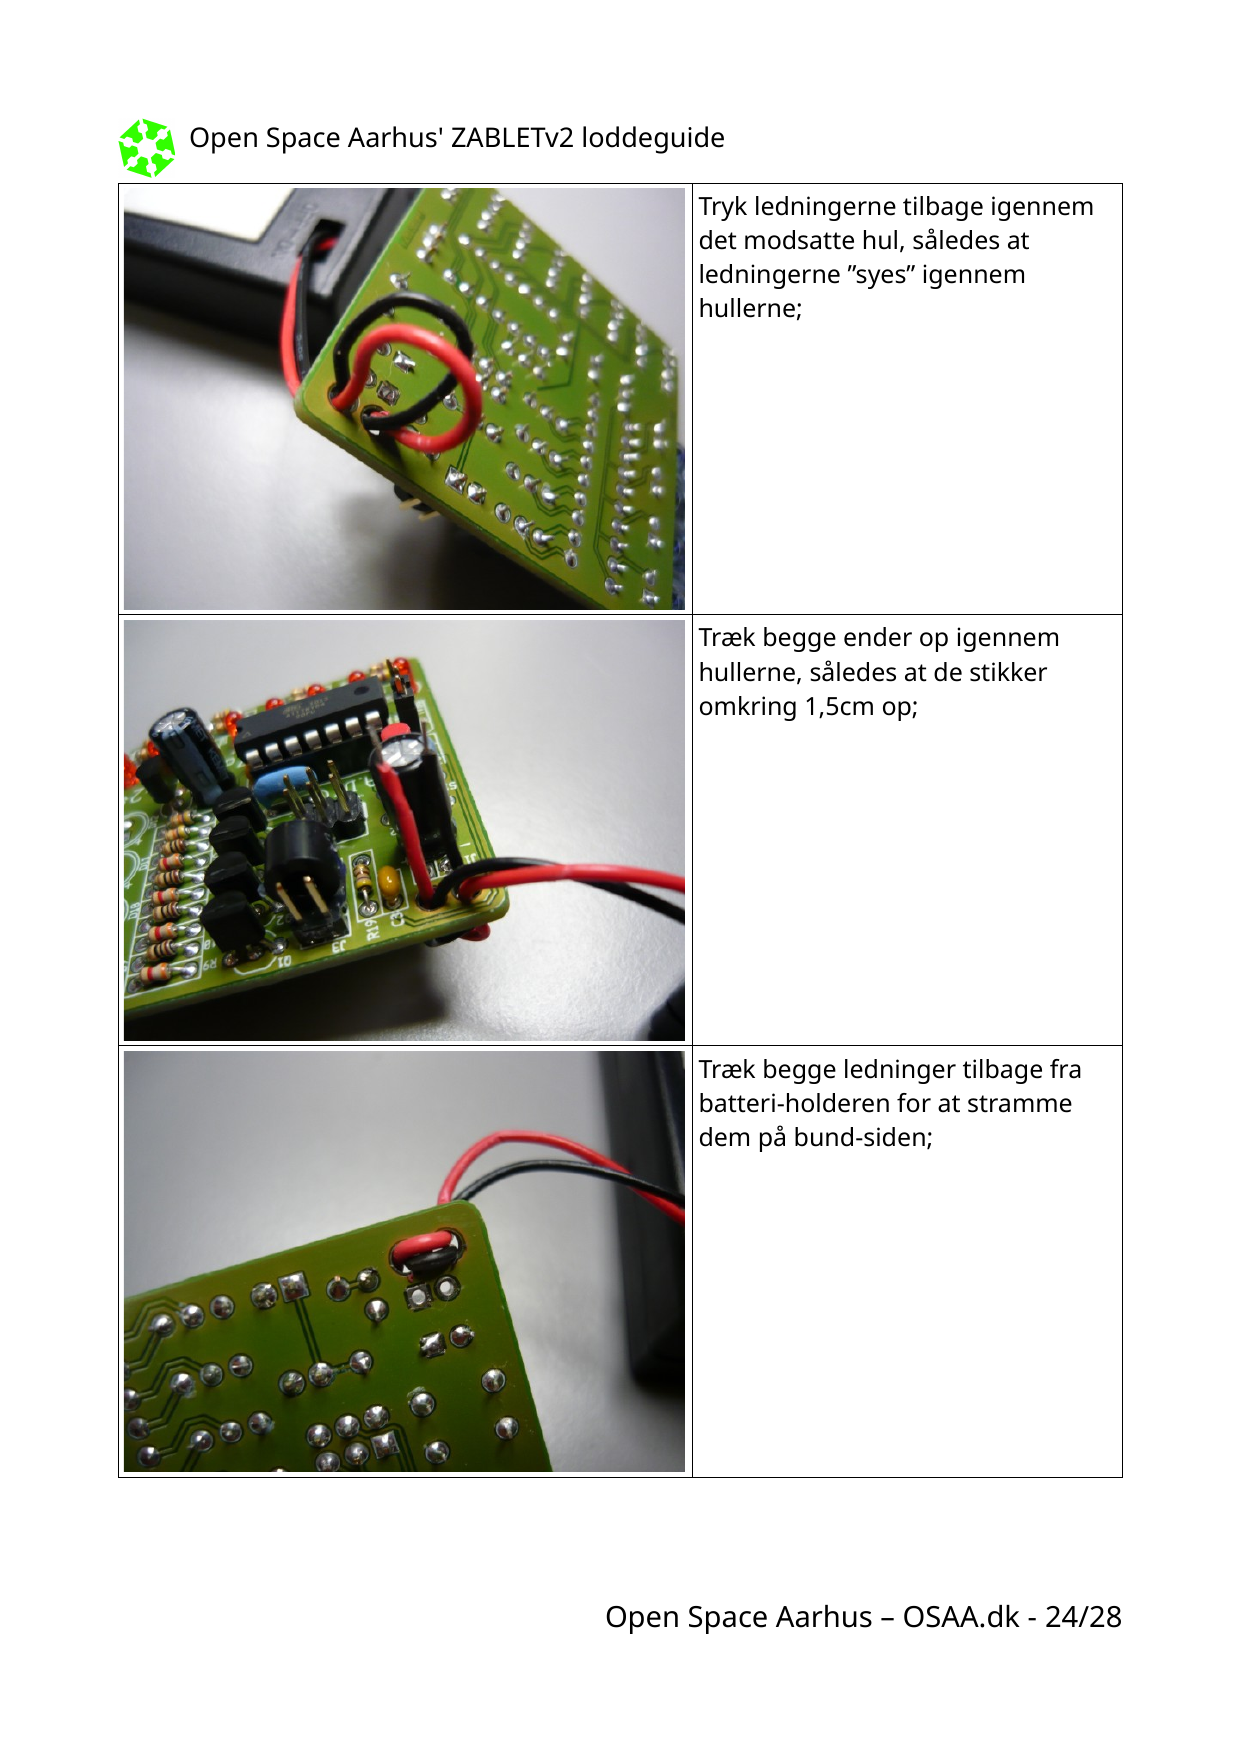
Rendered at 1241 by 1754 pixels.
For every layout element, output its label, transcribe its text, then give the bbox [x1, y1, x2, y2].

picture [118, 118, 175, 178]
table_cell Tryk ledningerne tilbage igennem det modsatte hul, således at ledningerne ”syes” igennem hullerne; [693, 184, 1122, 614]
table_cell Træk begge ledninger tilbage fra batteri-holderen for at stramme dem på bund-siden; [693, 1046, 1122, 1477]
picture [123, 620, 685, 1041]
picture [123, 188, 685, 610]
table_cell [119, 184, 692, 614]
table_cell Træk begge ender op igennem hullerne, således at de stikker omkring 1,5cm op; [693, 615, 1122, 1045]
table_cell [119, 615, 692, 1045]
picture [123, 1051, 685, 1472]
table_cell [119, 1046, 692, 1477]
